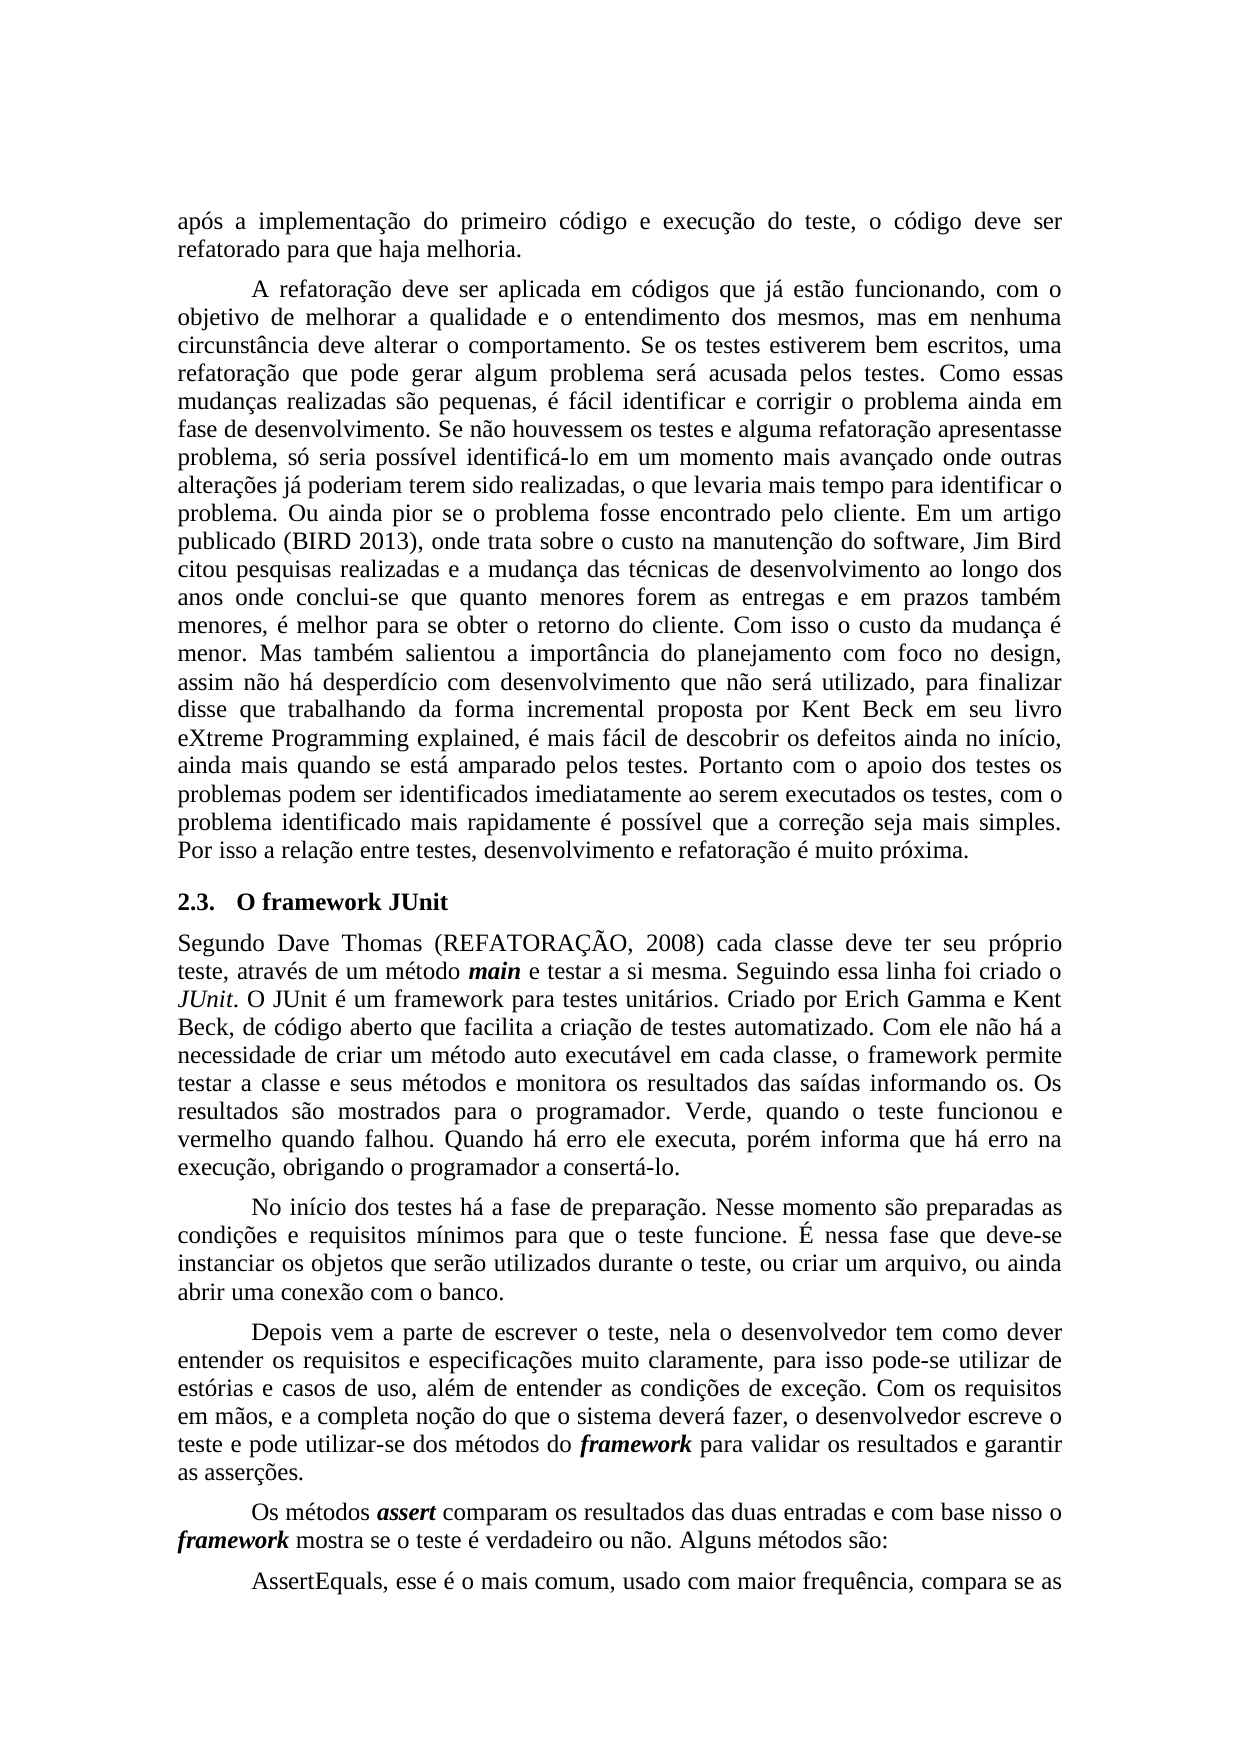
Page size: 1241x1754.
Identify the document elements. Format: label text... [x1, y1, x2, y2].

text AssertEquals, esse é o mais comum, usado com maior frequência, compara se as [177, 1567, 1063, 1595]
text Os métodos assert comparam os resultados das duas entradas e com base nisso o framework mostra se o teste é verdadeiro ou não. Alguns métodos são: [177, 1498, 1063, 1554]
text Segundo Dave Thomas (REFATORAÇÃO, 2008) cada classe deve ter seu próprio teste, através de um método main e testar a si mesma. Seguindo essa linha foi criado o JUnit. O JUnit é um framework para testes unitários. Criado por Erich Gamma e Kent Beck, de código aberto que facilita a criação de testes automatizado. Com ele não há a necessidade de criar um método auto executável em cada classe, o framework permite testar a classe e seus métodos e monitora os resultados das saídas informando os. Os resultados são mostrados para o programador. Verde, quando o teste funcionou e vermelho quando falhou. Quando há erro ele executa, porém informa que há erro na execução, obrigando o programador a consertá-lo. [177, 929, 1063, 1181]
text A refatoração deve ser aplicada em códigos que já estão funcionando, com o objetivo de melhorar a qualidade e o entendimento dos mesmos, mas em nenhuma circunstância deve alterar o comportamento. Se os testes estiverem bem escritos, uma refatoração que pode gerar algum problema será acusada pelos testes. Como essas mudanças realizadas são pequenas, é fácil identificar e corrigir o problema ainda em fase de desenvolvimento. Se não houvessem os testes e alguma refatoração apresentasse problema, só seria possível identificá-lo em um momento mais avançado onde outras alterações já poderiam terem sido realizadas, o que levaria mais tempo para identificar o problema. Ou ainda pior se o problema fosse encontrado pelo cliente. Em um artigo publicado (BIRD 2013), onde trata sobre o custo na manutenção do software, Jim Bird citou pesquisas realizadas e a mudança das técnicas de desenvolvimento ao longo dos anos onde conclui-se que quanto menores forem as entregas e em prazos também menores, é melhor para se obter o retorno do cliente. Com isso o custo da mudança é menor. Mas também salientou a importância do planejamento com foco no design, assim não há desperdício com desenvolvimento que não será utilizado, para finalizar disse que trabalhando da forma incremental proposta por Kent Beck em seu livro eXtreme Programming explained, é mais fácil de descobrir os defeitos ainda no início, ainda mais quando se está amparado pelos testes. Portanto com o apoio dos testes os problemas podem ser identificados imediatamente ao serem executados os testes, com o problema identificado mais rapidamente é possível que a correção seja mais simples. Por isso a relação entre testes, desenvolvimento e refatoração é muito próxima. [177, 275, 1063, 863]
text após a implementação do primeiro código e execução do teste, o código deve ser refatorado para que haja melhoria. [177, 207, 1063, 263]
title O framework JUnit [177, 888, 1063, 916]
text Depois vem a parte de escrever o teste, nela o desenvolvedor tem como dever entender os requisitos e especificações muito claramente, para isso pode-se utilizar de estórias e casos de uso, além de entender as condições de exceção. Com os requisitos em mãos, e a completa noção do que o sistema deverá fazer, o desenvolvedor escreve o teste e pode utilizar-se dos métodos do framework para validar os resultados e garantir as asserções. [177, 1318, 1063, 1486]
text No início dos testes há a fase de preparação. Nesse momento são preparadas as condições e requisitos mínimos para que o teste funcione. É nessa fase que deve-se instanciar os objetos que serão utilizados durante o teste, ou criar um arquivo, ou ainda abrir uma conexão com o banco. [177, 1193, 1063, 1305]
